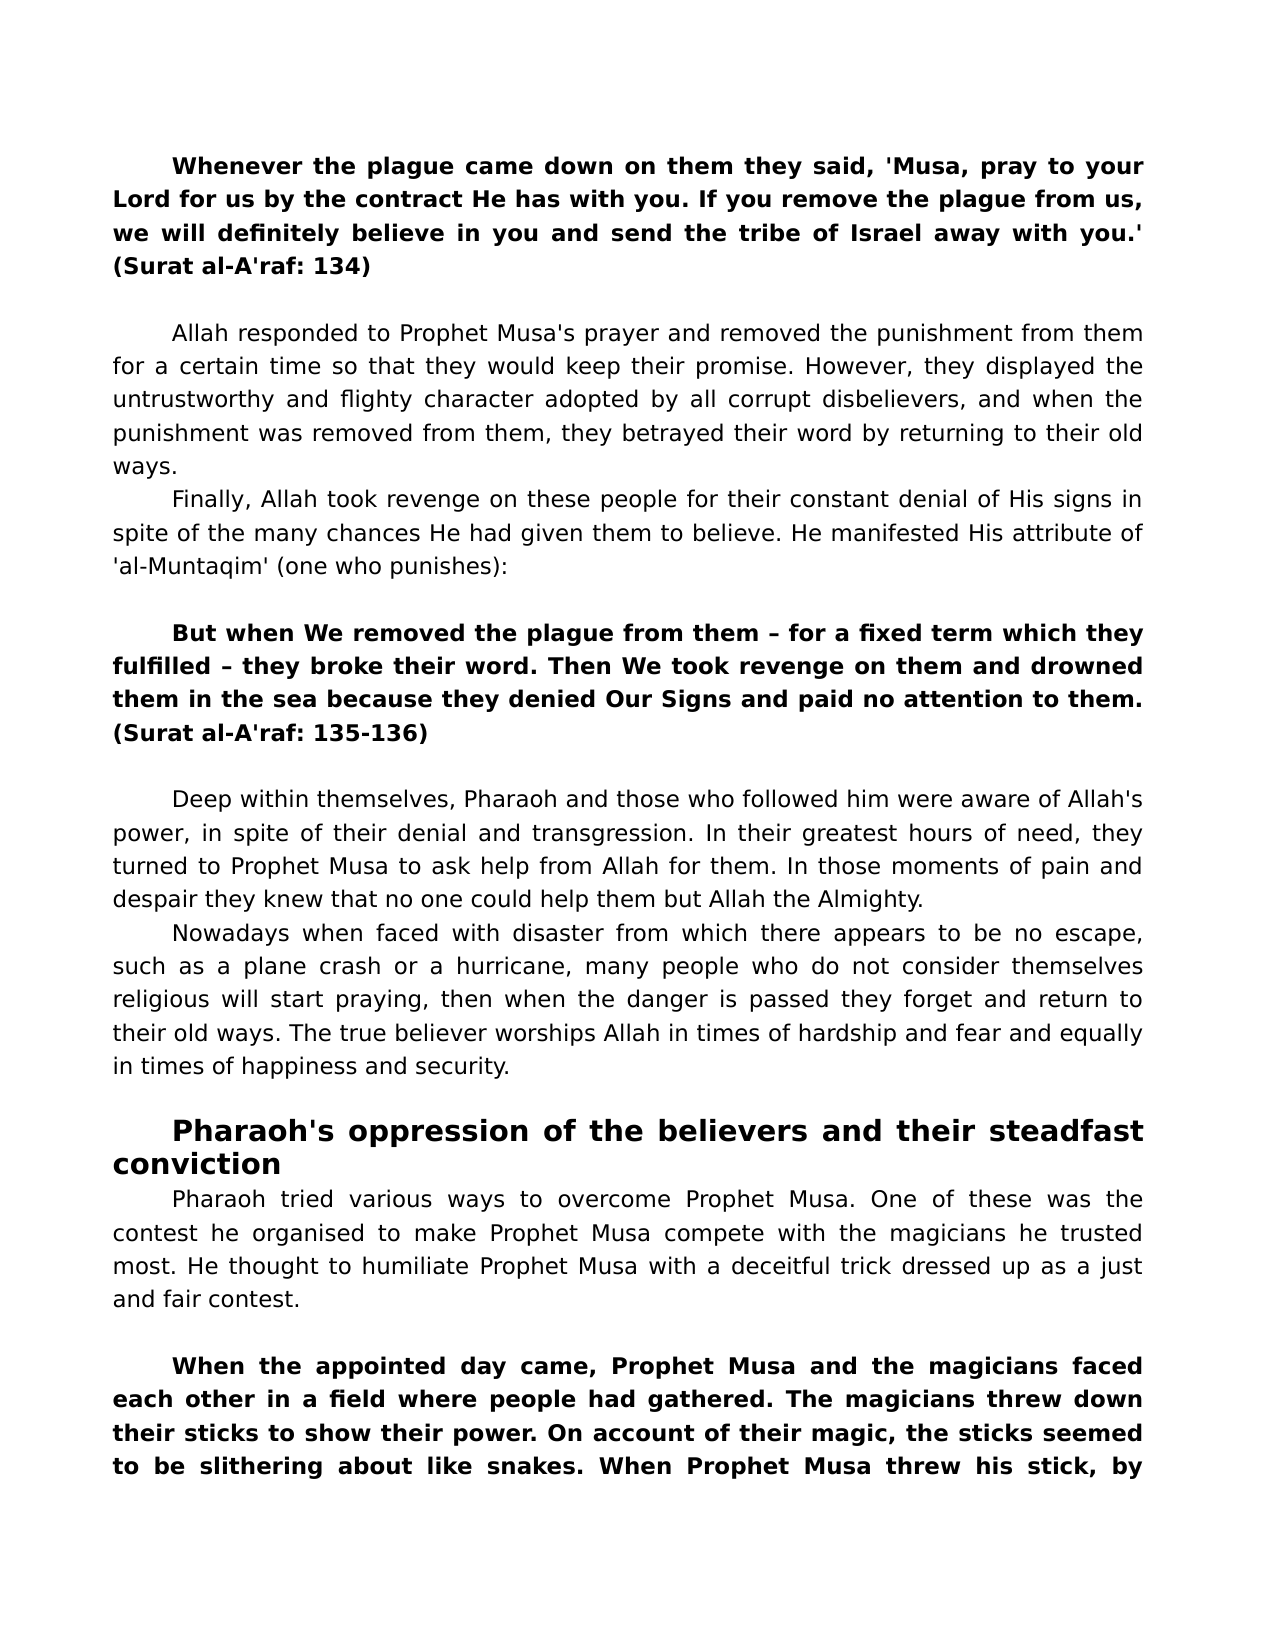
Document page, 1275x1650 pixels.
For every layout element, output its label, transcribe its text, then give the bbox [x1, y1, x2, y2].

text But when We removed the plague from them – for a fixed term which they fulfilled – they broke their word. Then We took revenge on them and drowned them in the sea because they denied Our Signs and paid no attention to them. (Surat al-A'raf: 135-136) [112, 614, 1145, 748]
text Nowadays when faced with disaster from which there appears to be no escape, such as a plane crash or a hurricane, many people who do not consider themselves religious will start praying, then when the danger is passed they forget and return to their old ways. The true believer worships Allah in times of hardship and fear and equally in times of happiness and security. [112, 914, 1145, 1081]
text Whenever the plague came down on them they said, 'Musa, pray to your Lord for us by the contract He has with you. If you remove the plague from us, we will definitely believe in you and send the tribe of Israel away with you.' (Surat al-A'raf: 134) [112, 148, 1145, 281]
text Allah responded to Prophet Musa's prayer and removed the punishment from them for a certain time so that they would keep their promise. However, they displayed the untrustworthy and flighty character adopted by all corrupt disbelievers, and when the punishment was removed from them, they betrayed their word by returning to their old ways. [112, 314, 1145, 481]
text Deep within themselves, Pharaoh and those who followed him were aware of Allah's power, in spite of their denial and transgression. In their greatest hours of need, they turned to Prophet Musa to ask help from Allah for them. In those moments of pain and despair they knew that no one could help them but Allah the Almighty. [112, 781, 1145, 914]
text Pharaoh tried various ways to overcome Prophet Musa. One of these was the contest he organised to make Prophet Musa compete with the magicians he trusted most. He thought to humiliate Prophet Musa with a deceitful trick dressed up as a just and fair contest. [112, 1181, 1145, 1314]
text Finally, Allah took revenge on these people for their constant denial of His signs in spite of the many chances He had given them to believe. He manifested His attribute of 'al-Muntaqim' (one who punishes): [112, 481, 1145, 581]
text Pharaoh's oppression of the believers and their steadfast conviction [112, 1114, 1145, 1181]
text When the appointed day came, Prophet Musa and the magicians faced each other in a field where people had gathered. The magicians threw down their sticks to show their power. On account of their magic, the sticks seemed to be slithering about like snakes. When Prophet Musa threw his stick, by [112, 1348, 1145, 1481]
